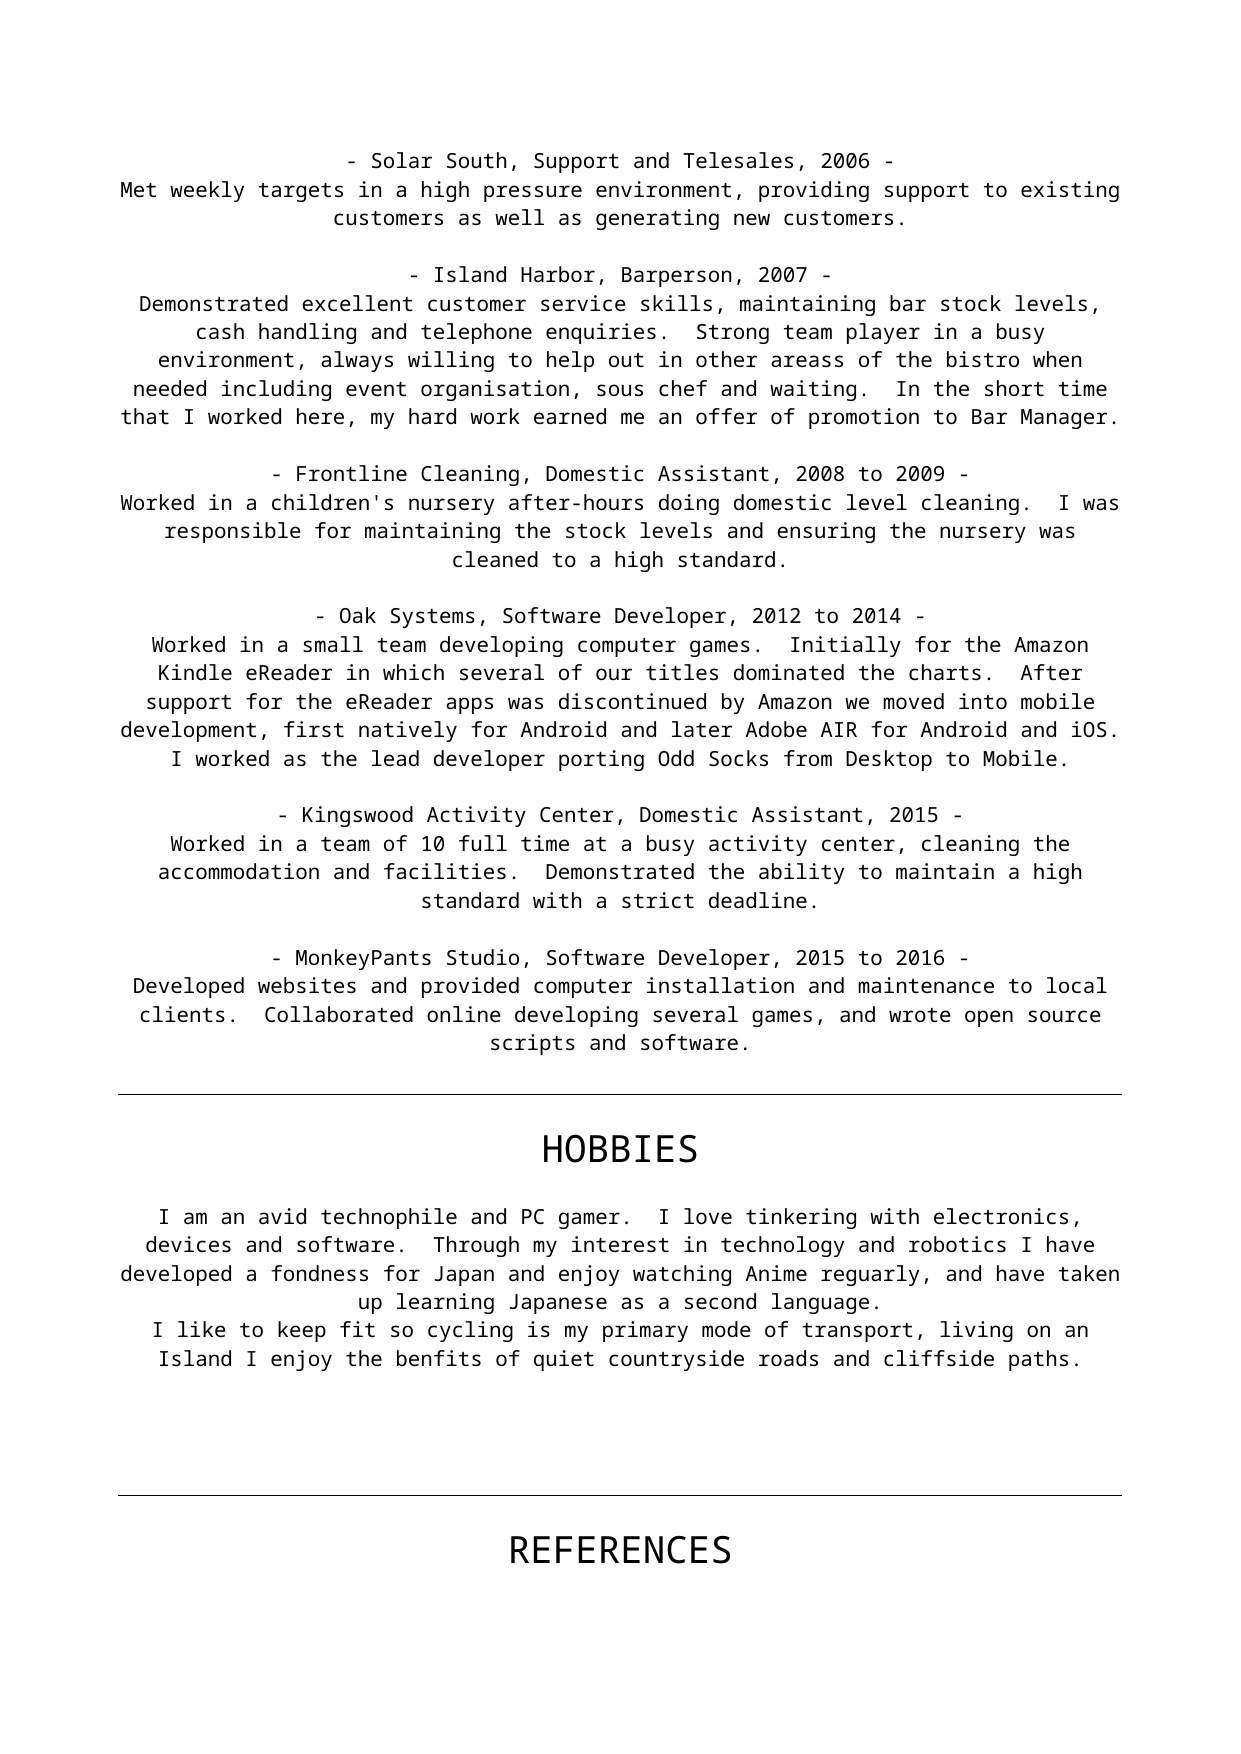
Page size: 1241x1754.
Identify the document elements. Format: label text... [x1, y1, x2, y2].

text - MonkeyPants Studio, Software Developer, 2015 to 2016 - [118, 943, 1122, 971]
text Worked in a team of 10 full time at a busy activity center, cleaning the accommodation and facilities. Demonstrated the ability to maintain a high standard with a strict deadline. [118, 829, 1122, 914]
text - Frontline Cleaning, Domestic Assistant, 2008 to 2009 - [118, 459, 1122, 488]
text Developed websites and provided computer installation and maintenance to local clients. Collaborated online developing several games, and wrote open source scripts and software. [118, 971, 1122, 1057]
text I am an avid technophile and PC gamer. I love tinkering with electronics, devices and software. Through my interest in technology and robotics I have developed a fondness for Japan and enjoy watching Anime reguarly, and have taken up learning Japanese as a second language. [118, 1202, 1122, 1316]
text HOBBIES [118, 1122, 1122, 1173]
text I like to keep fit so cycling is my primary mode of transport, living on an Island I enjoy the benfits of quiet countryside roads and cliffside paths. [118, 1316, 1122, 1372]
text Demonstrated excellent customer service skills, maintaining bar stock levels, cash handling and telephone enquiries. Strong team player in a busy environment, always willing to help out in other areass of the bistro when needed including event organisation, sous chef and waiting. In the short time that I worked here, my hard work earned me an offer of promotion to Bar Manager. [118, 289, 1122, 431]
text - Kingswood Activity Center, Domestic Assistant, 2015 - [118, 801, 1122, 829]
text REFERENCES [118, 1523, 1122, 1574]
text - Oak Systems, Software Developer, 2012 to 2014 - [118, 602, 1122, 630]
text Worked in a children's nursery after-hours doing domestic level cleaning. I was responsible for maintaining the stock levels and ensuring the nursery was cleaned to a high standard. [118, 488, 1122, 573]
text Met weekly targets in a high pressure environment, providing support to existing customers as well as generating new customers. [118, 175, 1122, 232]
text Worked in a small team developing computer games. Initially for the Amazon Kindle eReader in which several of our titles dominated the charts. After support for the eReader apps was discontinued by Amazon we moved into mobile development, first natively for Android and later Adobe AIR for Android and iOS. I worked as the lead developer porting Odd Socks from Desktop to Mobile. [118, 630, 1122, 772]
text - Solar South, Support and Telesales, 2006 - [118, 147, 1122, 175]
text - Island Harbor, Barperson, 2007 - [118, 260, 1122, 289]
